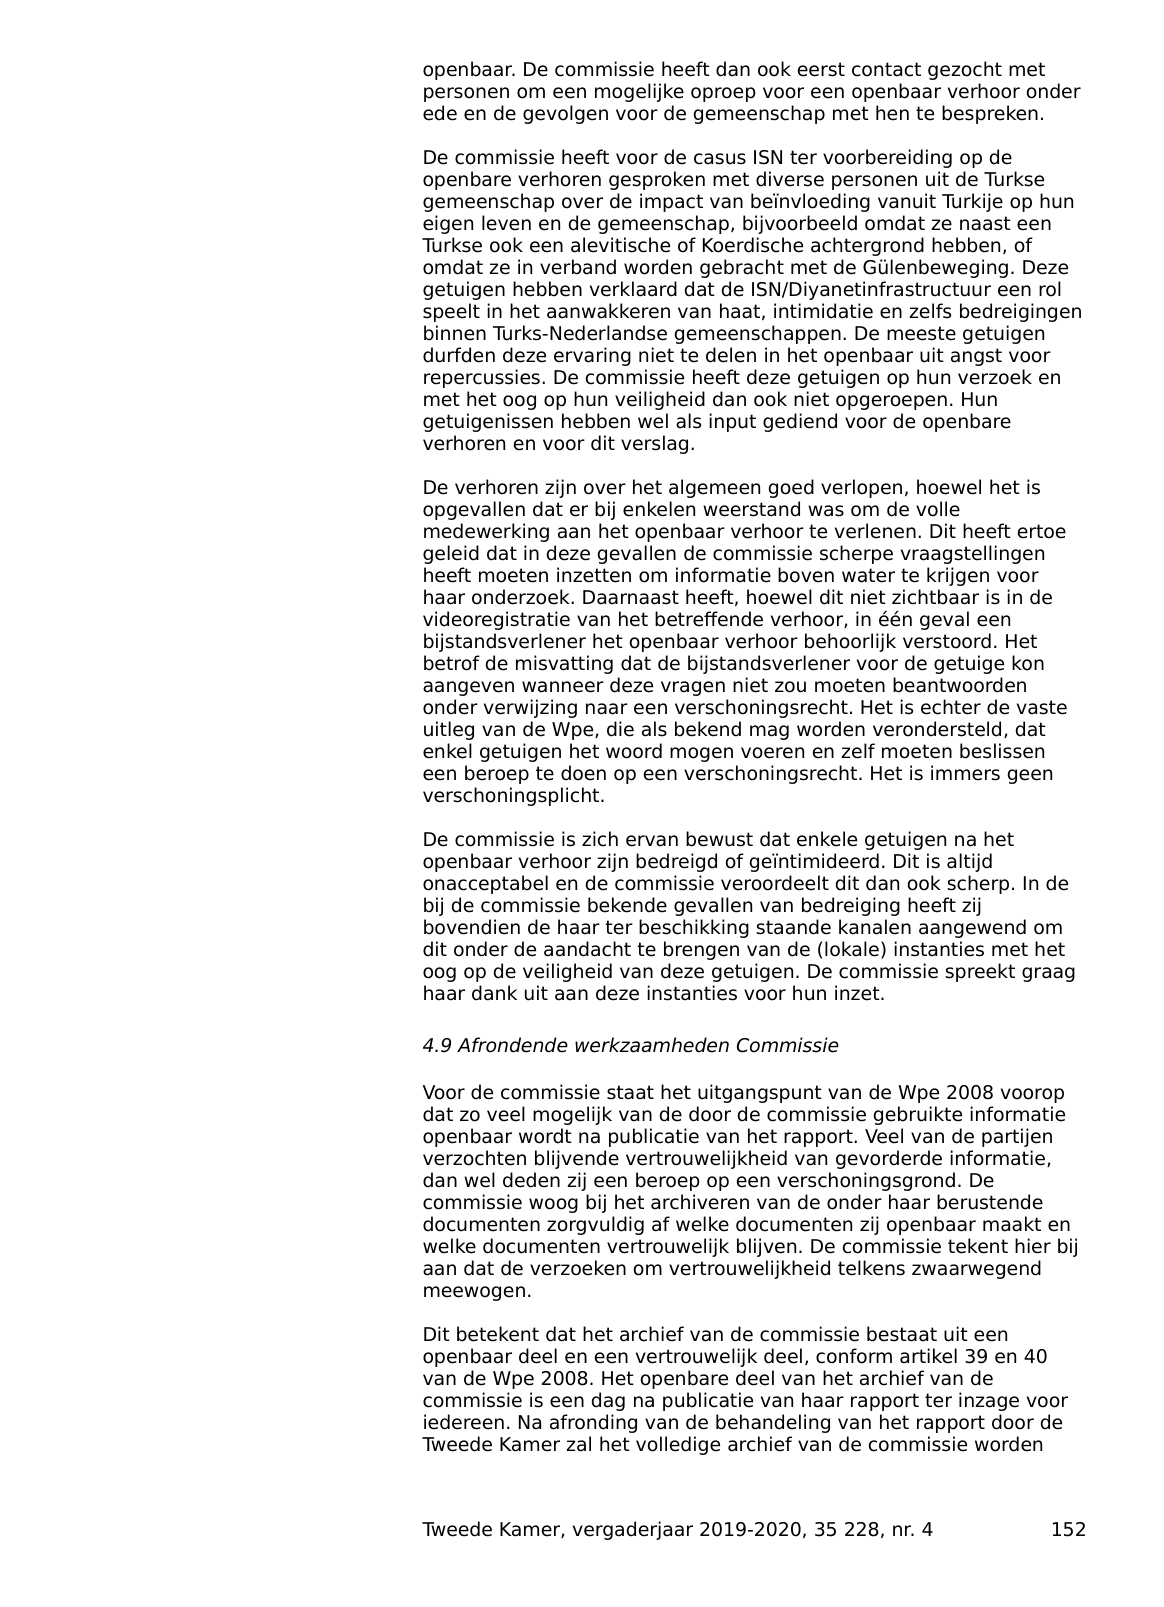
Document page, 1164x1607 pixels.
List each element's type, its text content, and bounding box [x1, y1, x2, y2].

text openbaar. De commissie heeft dan ook eerst contact gezocht met personen om een mogelijke oproep voor een openbaar verhoor onder ede en de gevolgen voor de gemeenschap met hen te bespreken. [422, 59, 1087, 125]
text De commissie heeft voor de casus ISN ter voorbereiding op de openbare verhoren gesproken met diverse personen uit de Turkse gemeenschap over de impact van beïnvloeding vanuit Turkije op hun eigen leven en de gemeenschap, bijvoorbeeld omdat ze naast een Turkse ook een alevitische of Koerdische achtergrond hebben, of omdat ze in verband worden gebracht met de Gülenbeweging. Deze getuigen hebben verklaard dat de ISN/Diyanetinfrastructuur een rol speelt in het aanwakkeren van haat, intimidatie en zelfs bedreigingen binnen Turks-Nederlandse gemeenschappen. De meeste getuigen durfden deze ervaring niet te delen in het openbaar uit angst voor repercussies. De commissie heeft deze getuigen op hun verzoek en met het oog op hun veiligheid dan ook niet opgeroepen. Hun getuigenissen hebben wel als input gediend voor de openbare verhoren en voor dit verslag. [422, 147, 1087, 455]
text De verhoren zijn over het algemeen goed verlopen, hoewel het is opgevallen dat er bij enkelen weerstand was om de volle medewerking aan het openbaar verhoor te verlenen. Dit heeft ertoe geleid dat in deze gevallen de commissie scherpe vraagstellingen heeft moeten inzetten om informatie boven water te krijgen voor haar onderzoek. Daarnaast heeft, hoewel dit niet zichtbaar is in de videoregistratie van het betreffende verhoor, in één geval een bijstandsverlener het openbaar verhoor behoorlijk verstoord. Het betrof de misvatting dat de bijstandsverlener voor de getuige kon aangeven wanneer deze vragen niet zou moeten beantwoorden onder verwijzing naar een verschoningsrecht. Het is echter de vaste uitleg van de Wpe, die als bekend mag worden verondersteld, dat enkel getuigen het woord mogen voeren en zelf moeten beslissen een beroep te doen op een verschoningsrecht. Het is immers geen verschoningsplicht. [422, 477, 1087, 807]
text Dit betekent dat het archief van de commissie bestaat uit een openbaar deel en een vertrouwelijk deel, conform artikel 39 en 40 van de Wpe 2008. Het openbare deel van het archief van de commissie is een dag na publicatie van haar rapport ter inzage voor iedereen. Na afronding van de behandeling van het rapport door de Tweede Kamer zal het volledige archief van de commissie worden [422, 1324, 1087, 1456]
text De commissie is zich ervan bewust dat enkele getuigen na het openbaar verhoor zijn bedreigd of geïntimideerd. Dit is altijd onacceptabel en de commissie veroordeelt dit dan ook scherp. In de bij de commissie bekende gevallen van bedreiging heeft zij bovendien de haar ter beschikking staande kanalen aangewend om dit onder de aandacht te brengen van de (lokale) instanties met het oog op de veiligheid van deze getuigen. De commissie spreekt graag haar dank uit aan deze instanties voor hun inzet. [422, 829, 1087, 1005]
subtitle 4.9 Afrondende werkzaamheden Commissie [422, 1035, 1087, 1057]
text Voor de commissie staat het uitgangspunt van de Wpe 2008 voorop dat zo veel mogelijk van de door de commissie gebruikte informatie openbaar wordt na publicatie van het rapport. Veel van de partijen verzochten blijvende vertrouwelijkheid van gevorderde informatie, dan wel deden zij een beroep op een verschoningsgrond. De commissie woog bij het archiveren van de onder haar berustende documenten zorgvuldig af welke documenten zij openbaar maakt en welke documenten vertrouwelijk blijven. De commissie tekent hier bij aan dat de verzoeken om vertrouwelijkheid telkens zwaarwegend meewogen. [422, 1082, 1087, 1302]
